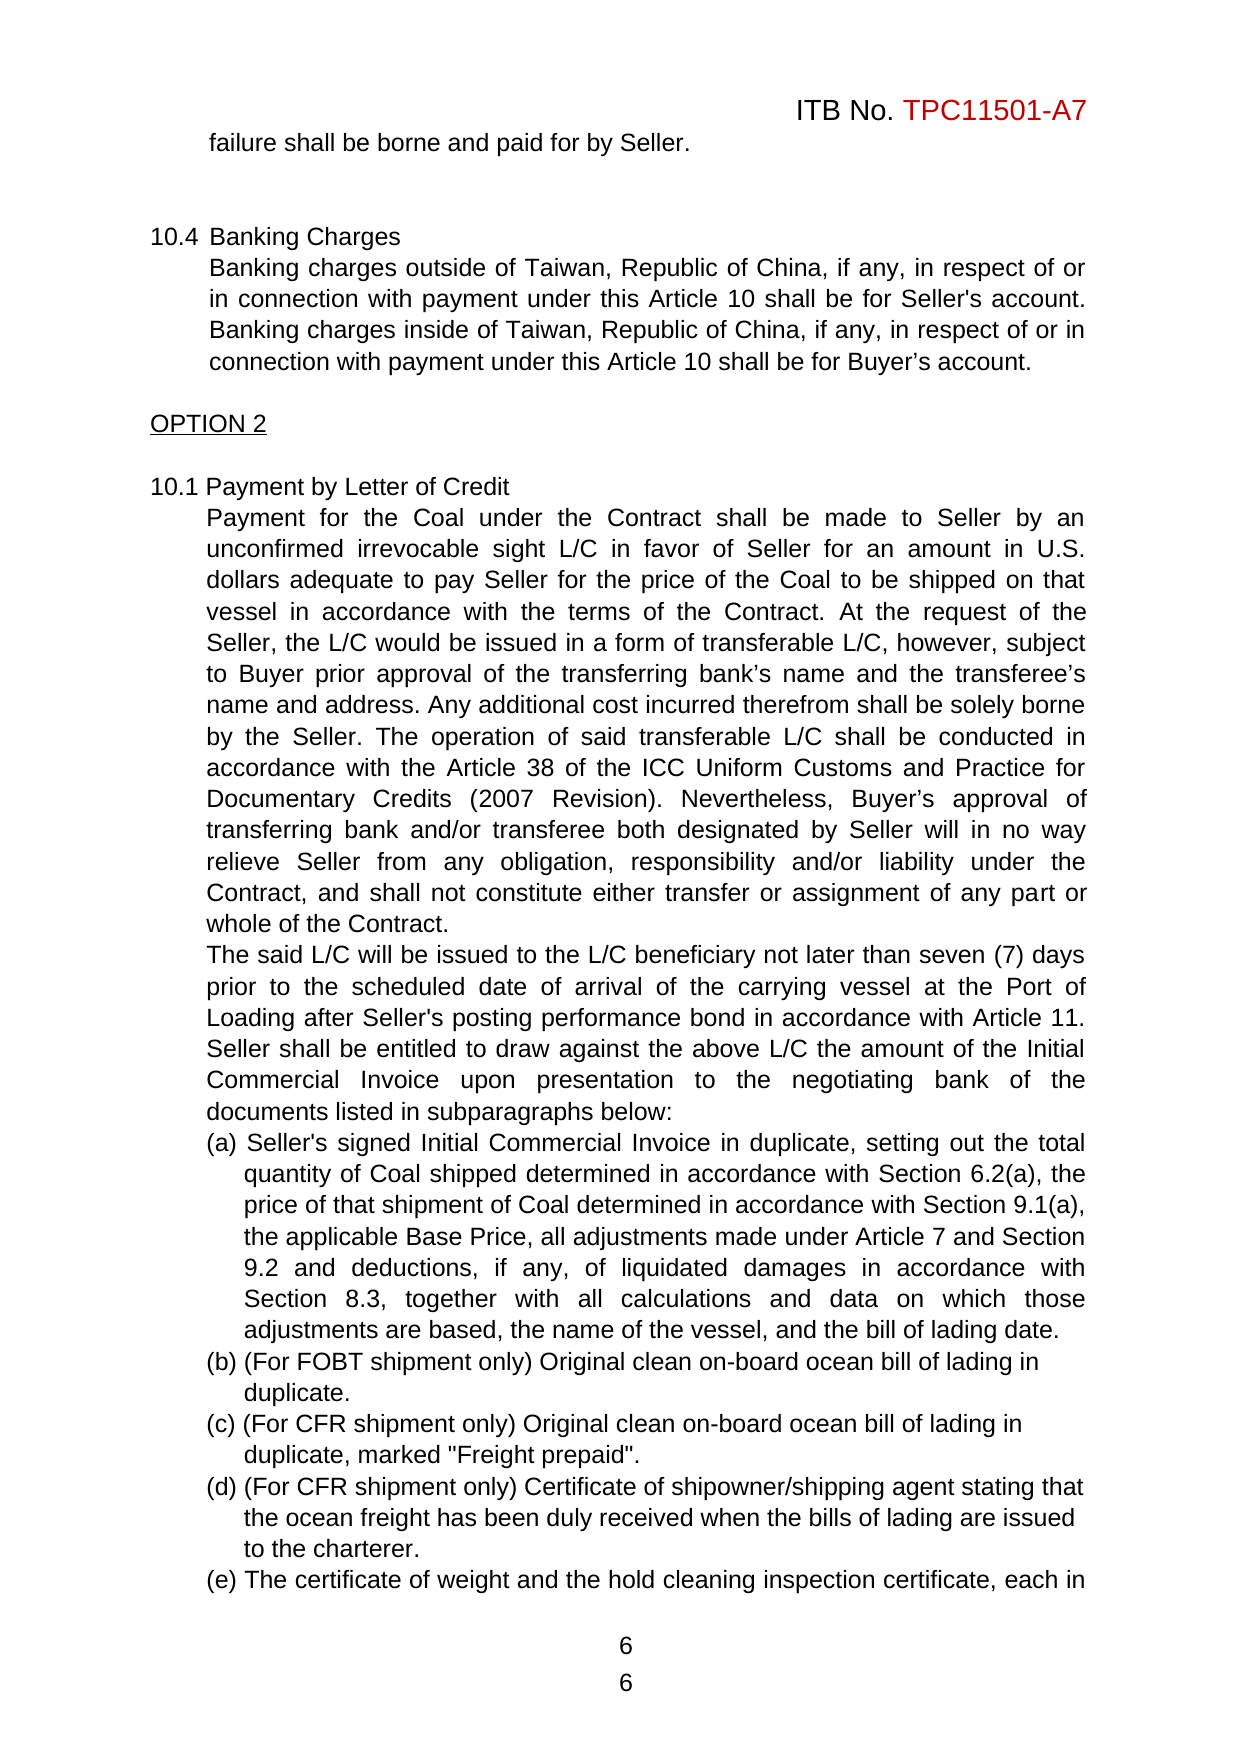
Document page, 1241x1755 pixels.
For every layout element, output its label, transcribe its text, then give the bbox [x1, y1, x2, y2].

text Banking charges outside of Taiwan, Republic of China, if any, in respect of or in connection with payment under this Article 10 shall be for Seller's account. Banking charges inside of Taiwan, Republic of China, if any, in respect of or in connection with payment under this Article 10 shall be for Buyer’s account. [209, 251, 1087, 376]
text (d) (For CFR shipment only) Certificate of shipowner/shipping agent stating that the ocean freight has been duly received when the bills of lading are issued to the charterer. [206, 1470, 1087, 1564]
text (a) Seller's signed Initial Commercial Invoice in duplicate, setting out the total quantity of Coal shipped determined in accordance with Section 6.2(a), the price of that shipment of Coal determined in accordance with Section 9.1(a), the applicable Base Price, all adjustments made under Article 7 and Section 9.2 and deductions, if any, of liquidated damages in accordance with Section 8.3, together with all calculations and data on which those adjustments are based, the name of the vessel, and the bill of lading date. [206, 1126, 1087, 1345]
text OPTION 2 [150, 407, 1087, 439]
text The said L/C will be issued to the L/C beneficiary not later than seven (7) days prior to the scheduled date of arrival of the carrying vessel at the Port of Loading after Seller's posting performance bond in accordance with Article 11. Seller shall be entitled to draw against the above L/C the amount of the Initial Commercial Invoice upon presentation to the negotiating bank of the documents listed in subparagraphs below: [206, 939, 1087, 1126]
text failure shall be borne and paid for by Seller. [209, 126, 1087, 157]
text (e) The certificate of weight and the hold cleaning inspection certificate, each in [206, 1564, 1087, 1595]
text Payment for the Coal under the Contract shall be made to Seller by an unconfirmed irrevocable sight L/C in favor of Seller for an amount in U.S. dollars adequate to pay Seller for the price of the Coal to be shipped on that vessel in accordance with the terms of the Contract. At the request of the Seller, the L/C would be issued in a form of transferable L/C, however, subject to Buyer prior approval of the transferring bank’s name and the transferee’s name and address. Any additional cost incurred therefrom shall be solely borne by the Seller. The operation of said transferable L/C shall be conducted in accordance with the Article 38 of the ICC Uniform Customs and Practice for Documentary Credits (2007 Revision). Nevertheless, Buyer’s approval of transferring bank and/or transferee both designated by Seller will in no way relieve Seller from any obligation, responsibility and/or liability under the Contract, and shall not constitute either transfer or assignment of any part or whole of the Contract. [206, 501, 1087, 939]
text 10.4 Banking Charges [150, 220, 1087, 251]
text 10.1 Payment by Letter of Credit [150, 470, 1087, 501]
text (c) (For CFR shipment only) Original clean on-board ocean bill of lading in duplicate, marked "Freight prepaid". [206, 1407, 1087, 1470]
text (b) (For FOBT shipment only) Original clean on-board ocean bill of lading in duplicate. [206, 1345, 1087, 1407]
